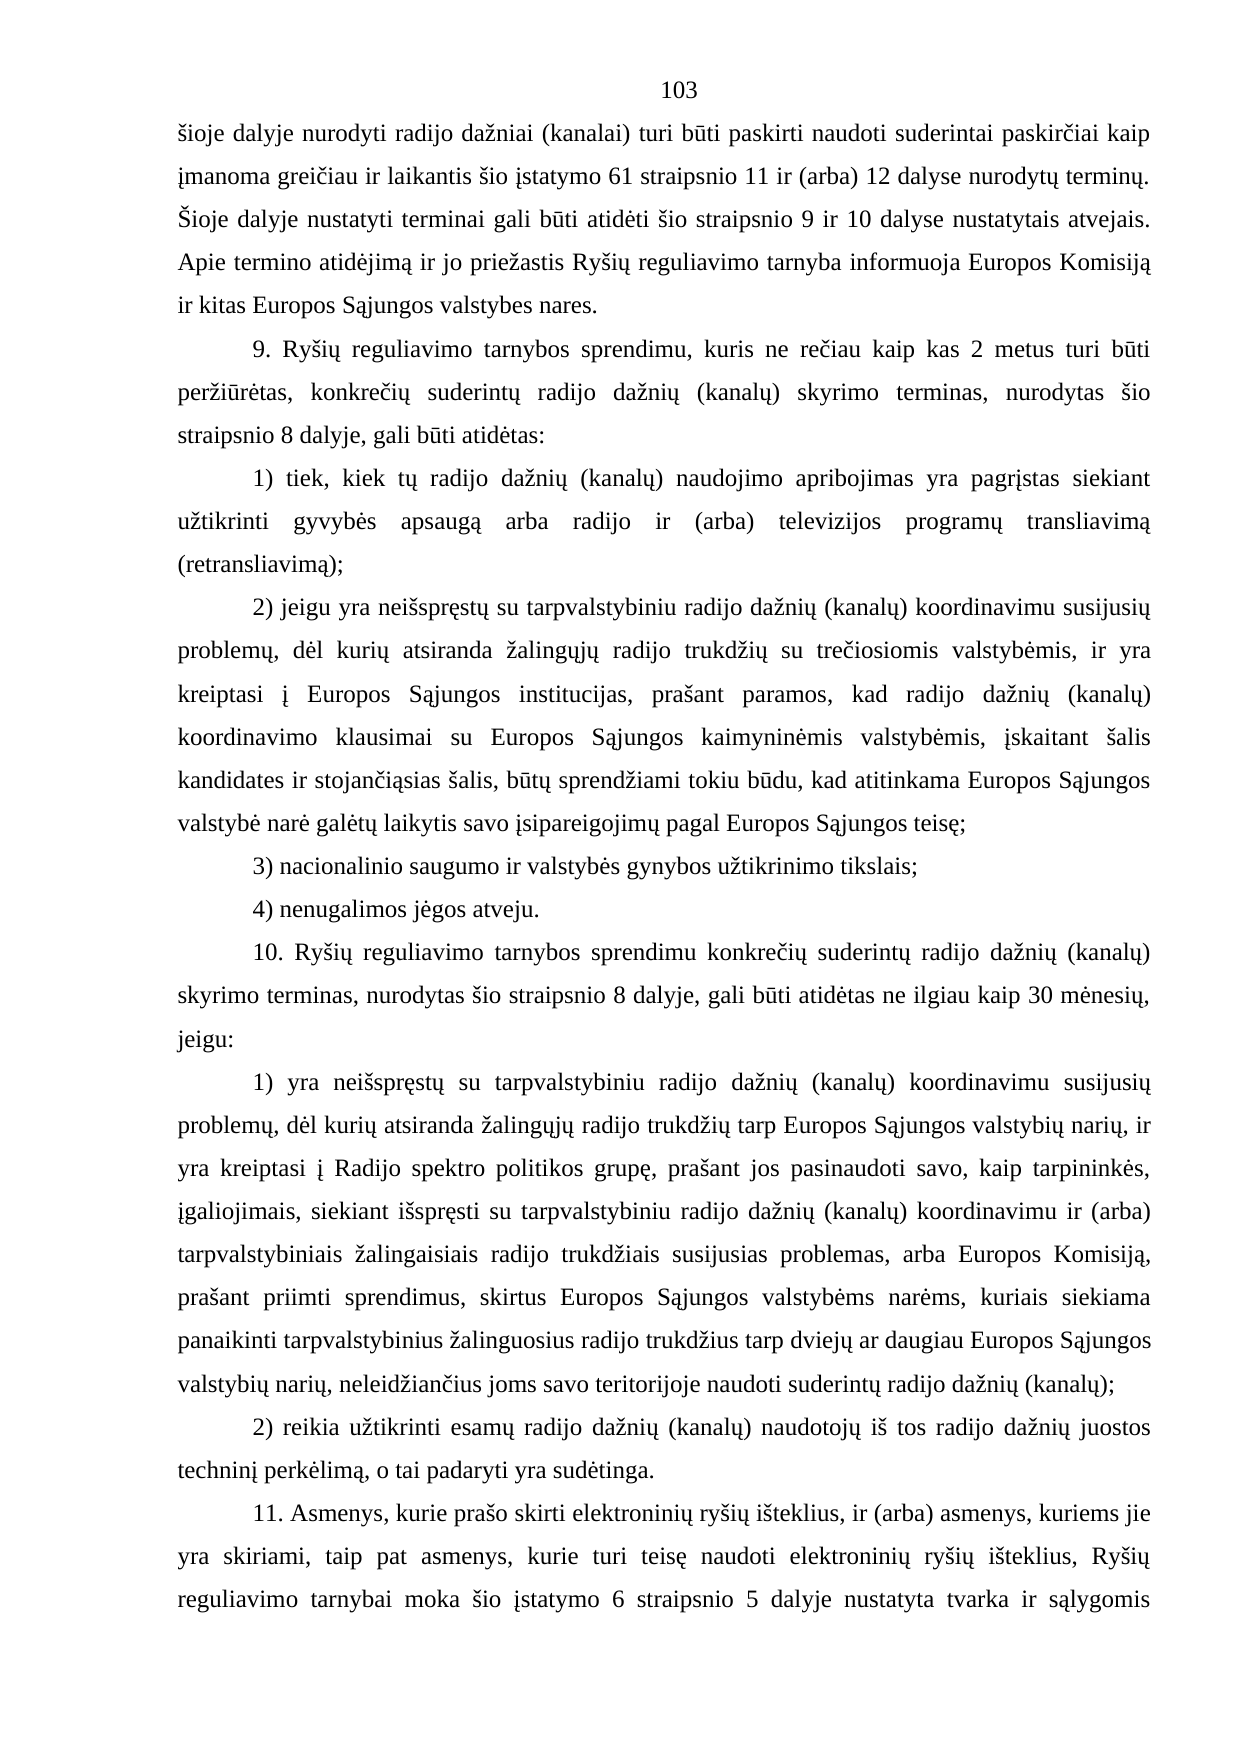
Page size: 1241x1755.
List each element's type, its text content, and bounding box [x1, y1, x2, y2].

text 1) tiek, kiek tų radijo dažnių (kanalų) naudojimo apribojimas yra pagrįstas siekiant užtikrinti gyvybės apsaugą arba radijo ir (arba) televizijos programų transliavimą (retransliavimą); [177, 463, 1152, 578]
text 10. Ryšių reguliavimo tarnybos sprendimu konkrečių suderintų radijo dažnių (kanalų) skyrimo terminas, nurodytas šio straipsnio 8 dalyje, gali būti atidėtas ne ilgiau kaip 30 mėnesių, jeigu: [177, 937, 1152, 1052]
text 2) reikia užtikrinti esamų radijo dažnių (kanalų) naudotojų iš tos radijo dažnių juostos techninį perkėlimą, o tai padaryti yra sudėtinga. [177, 1412, 1152, 1484]
text 9. Ryšių reguliavimo tarnybos sprendimu, kuris ne rečiau kaip kas 2 metus turi būti peržiūrėtas, konkrečių suderintų radijo dažnių (kanalų) skyrimo terminas, nurodytas šio straipsnio 8 dalyje, gali būti atidėtas: [177, 334, 1152, 449]
text 2) jeigu yra neišspręstų su tarpvalstybiniu radijo dažnių (kanalų) koordinavimu susijusių problemų, dėl kurių atsiranda žalingųjų radijo trukdžių su trečiosiomis valstybėmis, ir yra kreiptasi į Europos Sąjungos institucijas, prašant paramos, kad radijo dažnių (kanalų) koordinavimo klausimai su Europos Sąjungos kaimyninėmis valstybėmis, įskaitant šalis kandidates ir stojančiąsias šalis, būtų sprendžiami tokiu būdu, kad atitinkama Europos Sąjungos valstybė narė galėtų laikytis savo įsipareigojimų pagal Europos Sąjungos teisę; [177, 592, 1152, 837]
text šioje dalyje nurodyti radijo dažniai (kanalai) turi būti paskirti naudoti suderintai paskirčiai kaip įmanoma greičiau ir laikantis šio įstatymo 61 straipsnio 11 ir (arba) 12 dalyse nurodytų terminų. Šioje dalyje nustatyti terminai gali būti atidėti šio straipsnio 9 ir 10 dalyse nustatytais atvejais. Apie termino atidėjimą ir jo priežastis Ryšių reguliavimo tarnyba informuoja Europos Komisiją ir kitas Europos Sąjungos valstybes nares. [177, 118, 1152, 319]
text 1) yra neišspręstų su tarpvalstybiniu radijo dažnių (kanalų) koordinavimu susijusių problemų, dėl kurių atsiranda žalingųjų radijo trukdžių tarp Europos Sąjungos valstybių narių, ir yra kreiptasi į Radijo spektro politikos grupę, prašant jos pasinaudoti savo, kaip tarpininkės, įgaliojimais, siekiant išspręsti su tarpvalstybiniu radijo dažnių (kanalų) koordinavimu ir (arba) tarpvalstybiniais žalingaisiais radijo trukdžiais susijusias problemas, arba Europos Komisiją, prašant priimti sprendimus, skirtus Europos Sąjungos valstybėms narėms, kuriais siekiama panaikinti tarpvalstybinius žalinguosius radijo trukdžius tarp dviejų ar daugiau Europos Sąjungos valstybių narių, neleidžiančius joms savo teritorijoje naudoti suderintų radijo dažnių (kanalų); [177, 1067, 1152, 1397]
text 4) nenugalimos jėgos atveju. [177, 894, 1152, 923]
text 11. Asmenys, kurie prašo skirti elektroninių ryšių išteklius, ir (arba) asmenys, kuriems jie yra skiriami, taip pat asmenys, kurie turi teisę naudoti elektroninių ryšių išteklius, Ryšių reguliavimo tarnybai moka šio įstatymo 6 straipsnio 5 dalyje nustatyta tvarka ir sąlygomis [177, 1498, 1152, 1613]
text 3) nacionalinio saugumo ir valstybės gynybos užtikrinimo tikslais; [177, 851, 1152, 880]
